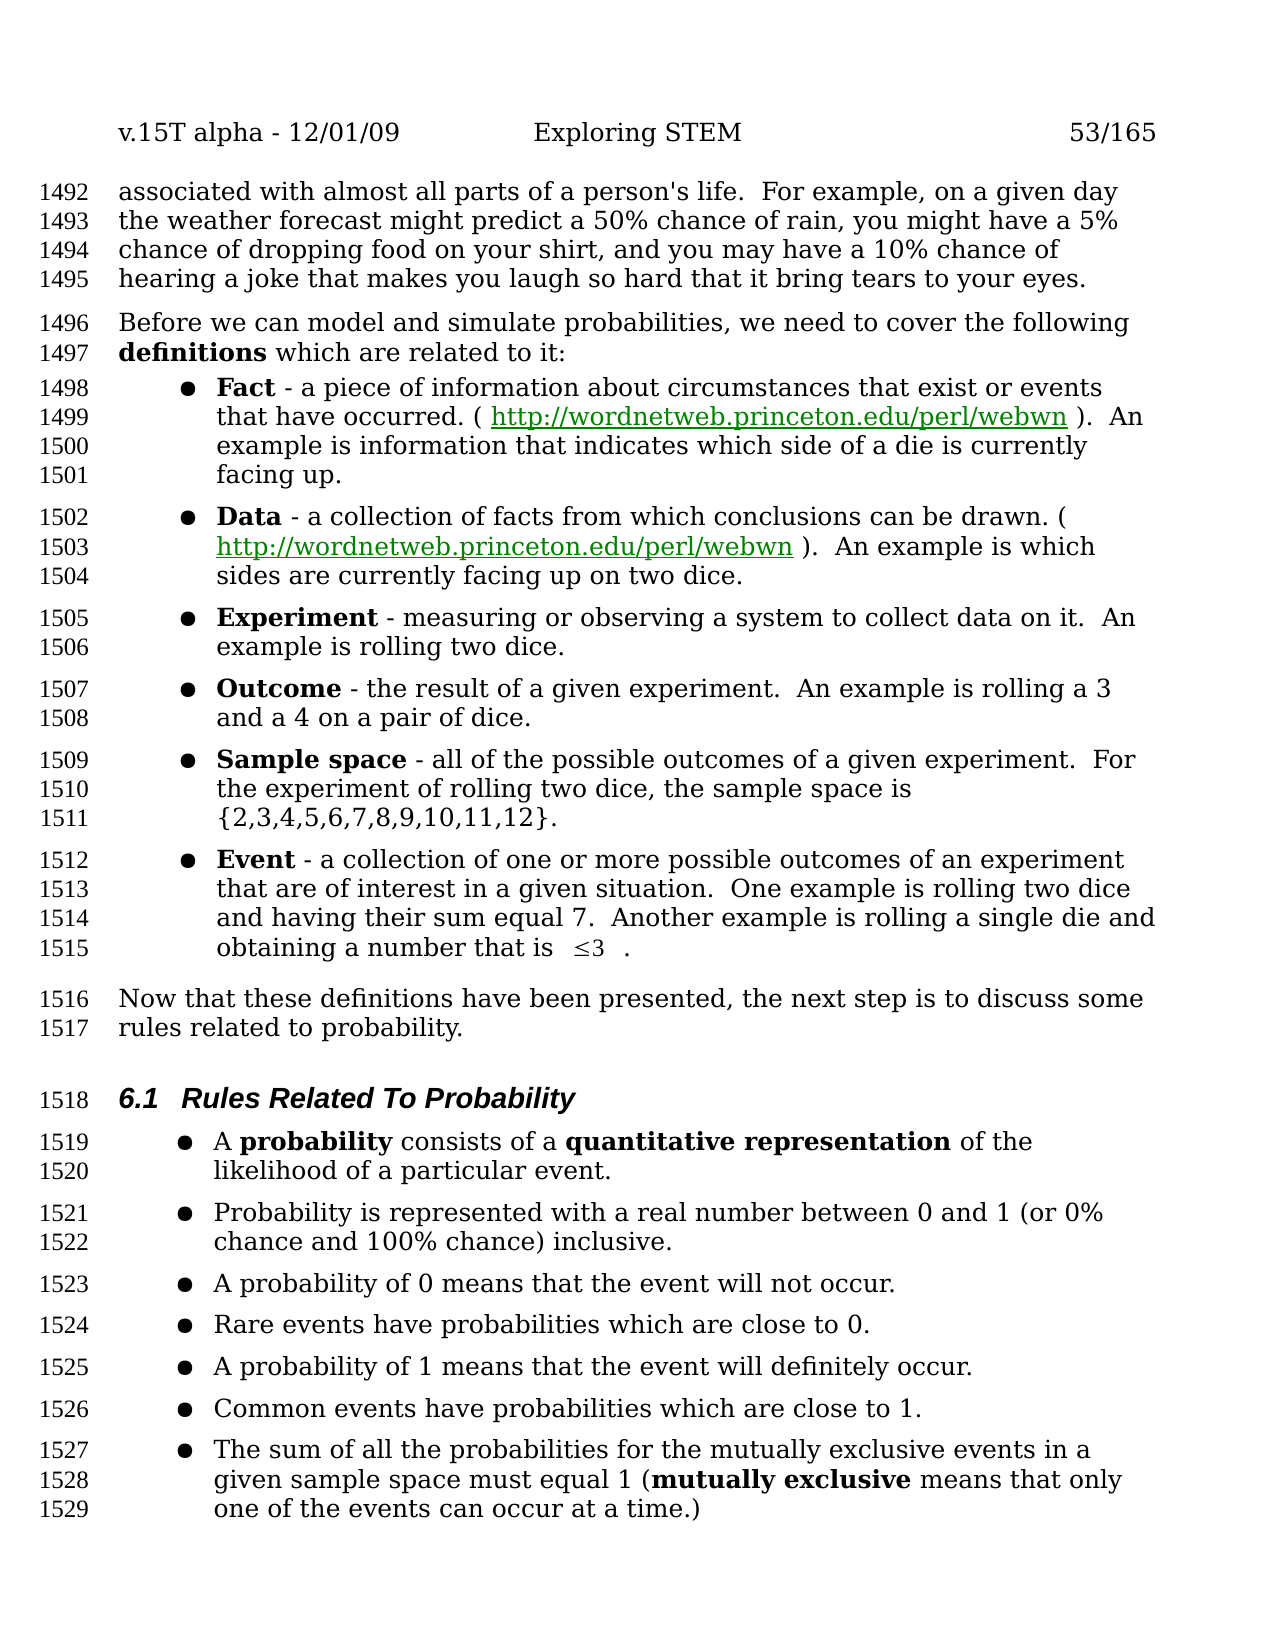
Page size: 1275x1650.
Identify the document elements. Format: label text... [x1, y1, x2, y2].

list Probability is represented with a real number between 0 and 1 (or 0% chance and 100% chance) inclusive. [175, 1198, 1157, 1256]
list A probability of 0 means that the event will not occur. [175, 1269, 1157, 1298]
text associated with almost all parts of a person's life. For example, on a given day the weather forecast might predict a 50% chance of rain, you might have a 5% chance of dropping food on your shirt, and you may have a 10% chance of hearing a joke that makes you laugh so hard that it bring tears to your eyes. [118, 177, 1157, 293]
list The sum of all the probabilities for the mutually exclusive events in a given sample space must equal 1 (mutually exclusive means that only one of the events can occur at a time.) [175, 1436, 1157, 1523]
list Common events have probabilities which are close to 1. [175, 1394, 1157, 1423]
text Before we can model and simulate probabilities, we need to cover the following definitions which are related to it: [118, 308, 1157, 367]
text Now that these definitions have been presented, the next step is to discuss some rules related to probability. [118, 984, 1157, 1042]
list Rare events have probabilities which are close to 0. [175, 1311, 1157, 1340]
list Event - a collection of one or more possible outcomes of an experiment that are of interest in a given situation. One example is rolling two dice and having their sum equal 7. Another example is rolling a single die and obtaining a number that is. [178, 845, 1157, 963]
list Data - a collection of facts from which conclusions can be drawn. ( http://wordnetweb.princeton.edu/perl/webwn ). An example is which sides are currently facing up on two dice. [178, 502, 1157, 590]
list Outcome - the result of a given experiment. An example is rolling a 3 and a 4 on a pair of dice. [178, 674, 1157, 732]
list Sample space - all of the possible outcomes of a given experiment. For the experiment of rolling two dice, the sample space is {2,3,4,5,6,7,8,9,10,11,12}. [178, 745, 1157, 832]
list A probability of 1 means that the event will definitely occur. [175, 1352, 1157, 1381]
list A probability consists of a quantitative representation of the likelihood of a particular event. [175, 1127, 1157, 1186]
list Experiment - measuring or observing a system to collect data on it. An example is rolling two dice. [178, 603, 1157, 661]
list Fact - a piece of information about circumstances that exist or events that have occurred. ( http://wordnetweb.princeton.edu/perl/webwn ). An example is information that indicates which side of a die is currently facing up. [178, 373, 1157, 490]
subtitle Rules Related To Probability [118, 1082, 1157, 1115]
